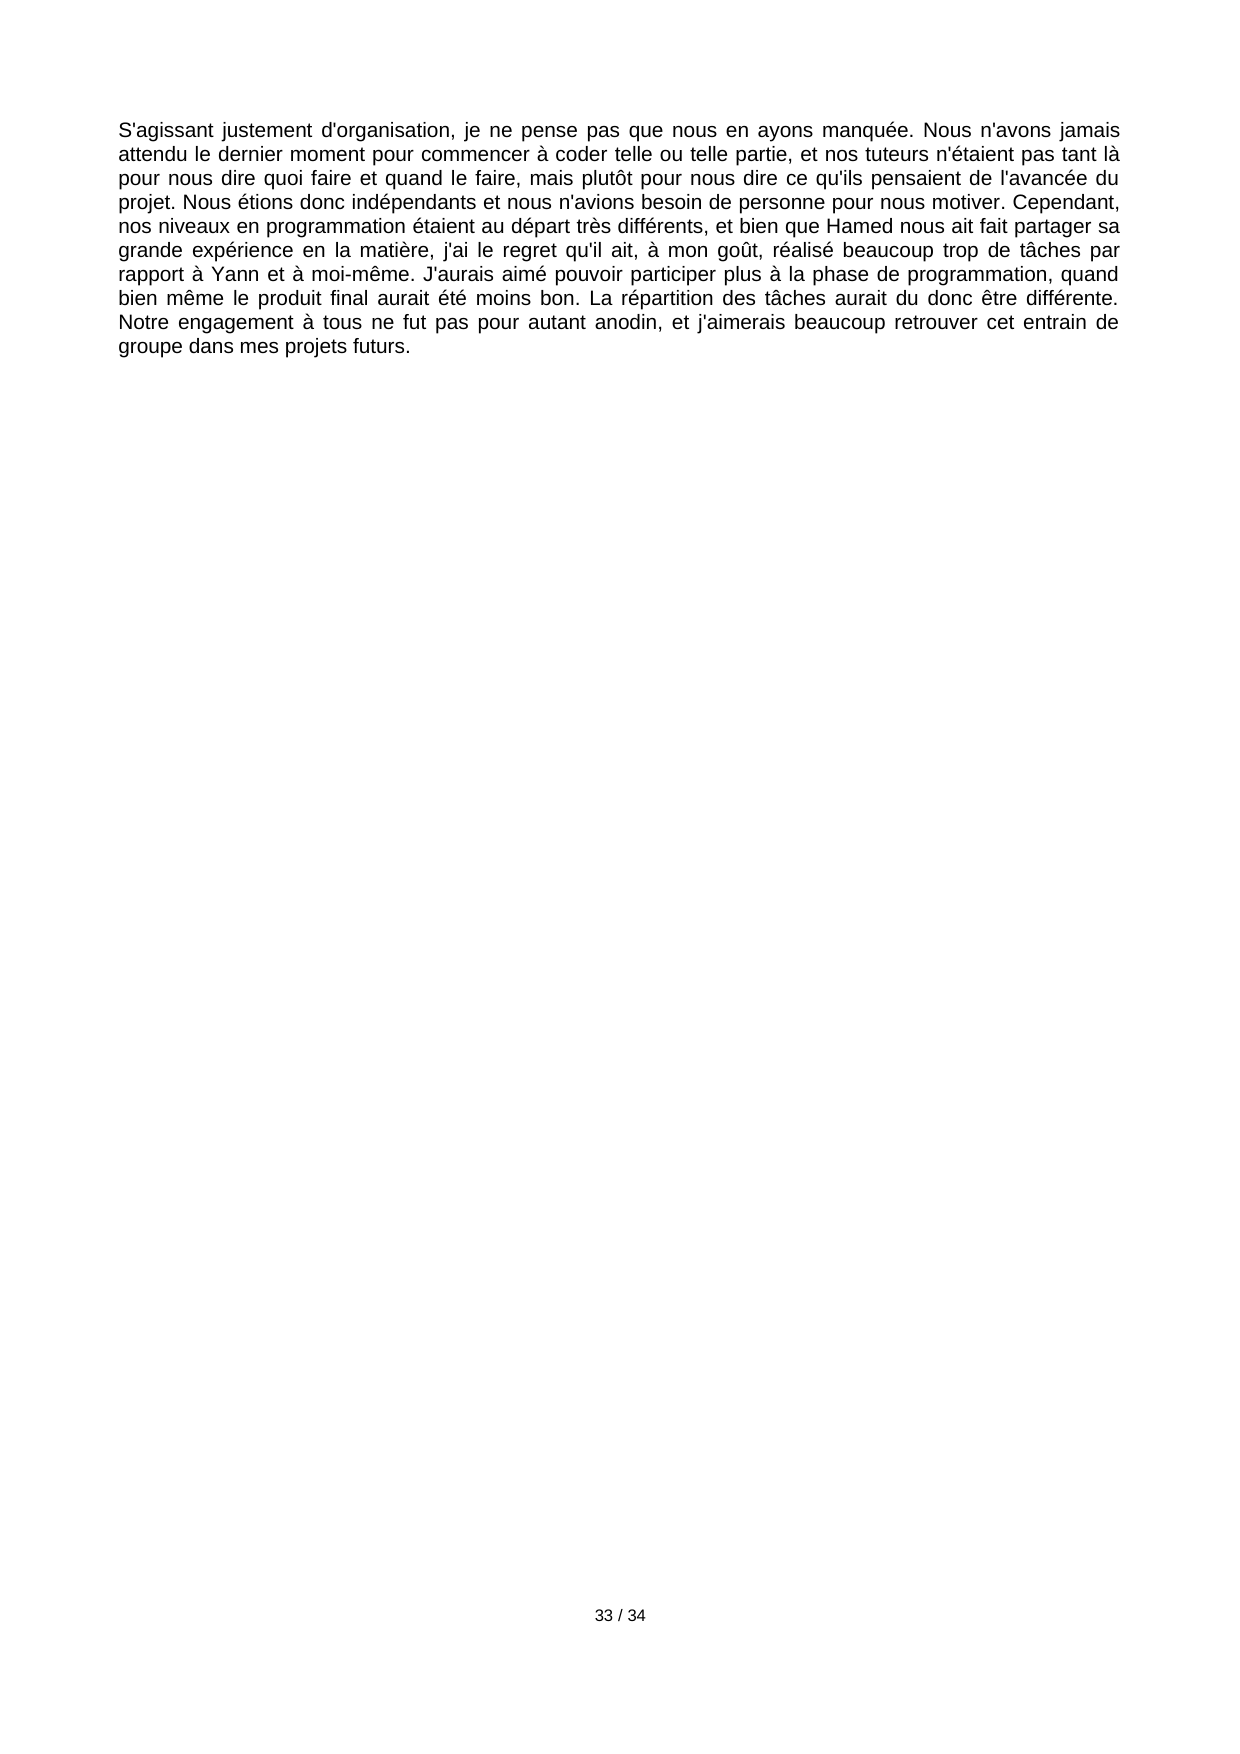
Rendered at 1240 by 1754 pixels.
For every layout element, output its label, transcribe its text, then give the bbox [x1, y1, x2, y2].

text S'agissant justement d'organisation, je ne pense pas que nous en ayons manquée. Nous n'avons jamais attendu le dernier moment pour commencer à coder telle ou telle partie, et nos tuteurs n'étaient pas tant là pour nous dire quoi faire et quand le faire, mais plutôt pour nous dire ce qu'ils pensaient de l'avancée du projet. Nous étions donc indépendants et nous n'avions besoin de personne pour nous motiver. Cependant, nos niveaux en programmation étaient au départ très différents, et bien que Hamed nous ait fait partager sa grande expérience en la matière, j'ai le regret qu'il ait, à mon goût, réalisé beaucoup trop de tâches par rapport à Yann et à moi-même. J'aurais aimé pouvoir participer plus à la phase de programmation, quand bien même le produit final aurait été moins bon. La répartition des tâches aurait du donc être différente. Notre engagement à tous ne fut pas pour autant anodin, et j'aimerais beaucoup retrouver cet entrain de groupe dans mes projets futurs. [118, 118, 1121, 358]
